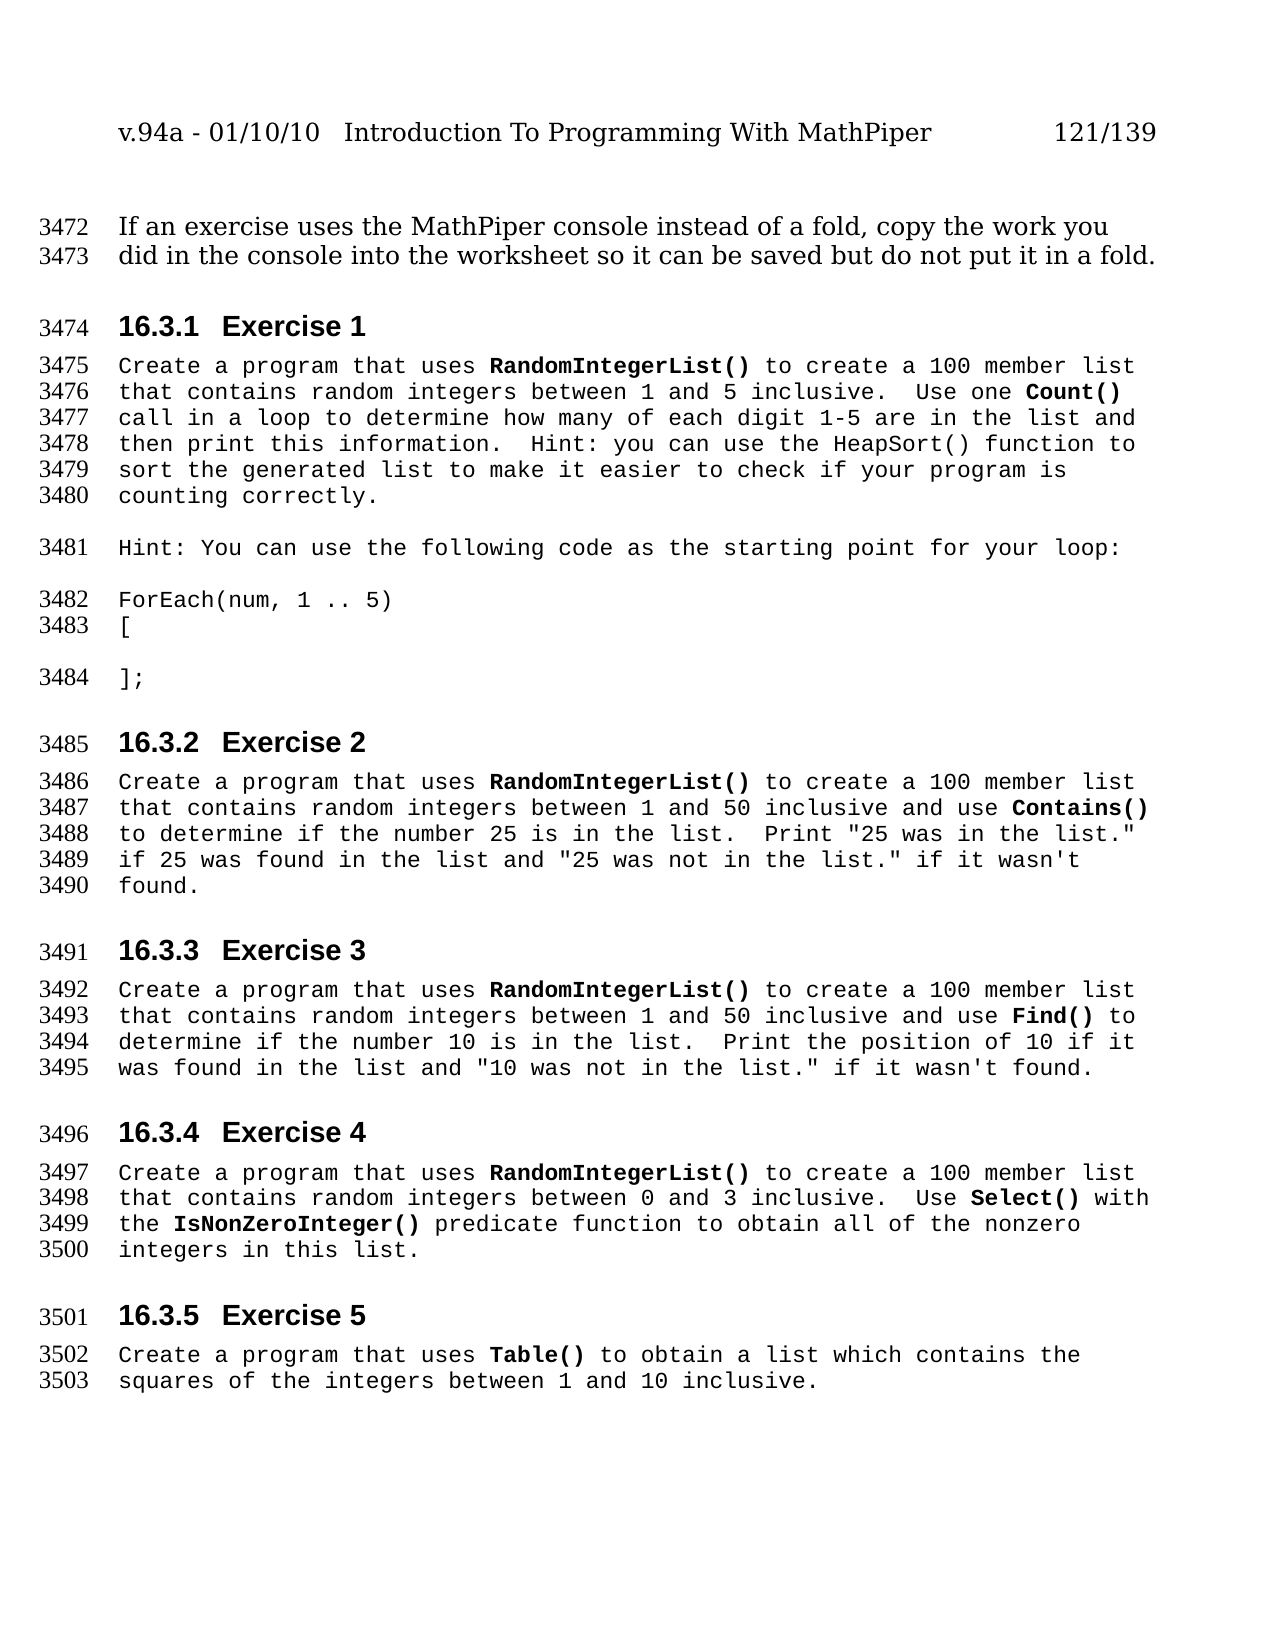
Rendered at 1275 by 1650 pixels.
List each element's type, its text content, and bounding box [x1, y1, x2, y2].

text Create a program that uses RandomIntegerList() to create a 100 member list that contains random integers between 1 and 5 inclusive. Use one Count() call in a loop to determine how many of each digit 1-5 are in the list and then print this information. Hint: you can use the HeapSort() function to sort the generated list to make it easier to check if your program is counting correctly. [118, 354, 1157, 510]
subtitle Exercise 4 [118, 1115, 1157, 1149]
text ]; [118, 666, 1157, 692]
text ForEach(num, 1 .. 5) [118, 588, 1157, 614]
text Create a program that uses RandomIntegerList() to create a 100 member list that contains random integers between 1 and 50 inclusive and use Find() to determine if the number 10 is in the list. Print the position of 10 if it was found in the list and "10 was not in the list." if it wasn't found. [118, 978, 1157, 1082]
text Create a program that uses RandomIntegerList() to create a 100 member list that contains random integers between 0 and 3 inclusive. Use Select() with the IsNonZeroInteger() predicate function to obtain all of the nonzero integers in this list. [118, 1161, 1157, 1264]
text If an exercise uses the MathPiper console instead of a fold, copy the work you did in the console into the worksheet so it can be saved but do not put it in a fold. [118, 212, 1157, 270]
subtitle Exercise 2 [118, 725, 1157, 758]
text Create a program that uses Table() to obtain a list which contains the squares of the integers between 1 and 10 inclusive. [118, 1343, 1157, 1395]
text [ [118, 614, 1157, 640]
text Create a program that uses RandomIntegerList() to create a 100 member list that contains random integers between 1 and 50 inclusive and use Contains() to determine if the number 25 is in the list. Print "25 was in the list." if 25 was found in the list and "25 was not in the list." if it wasn't found. [118, 770, 1157, 900]
text Hint: You can use the following code as the starting point for your loop: [118, 536, 1157, 562]
subtitle Exercise 1 [118, 309, 1157, 343]
subtitle Exercise 3 [118, 933, 1157, 967]
subtitle Exercise 5 [118, 1298, 1157, 1331]
